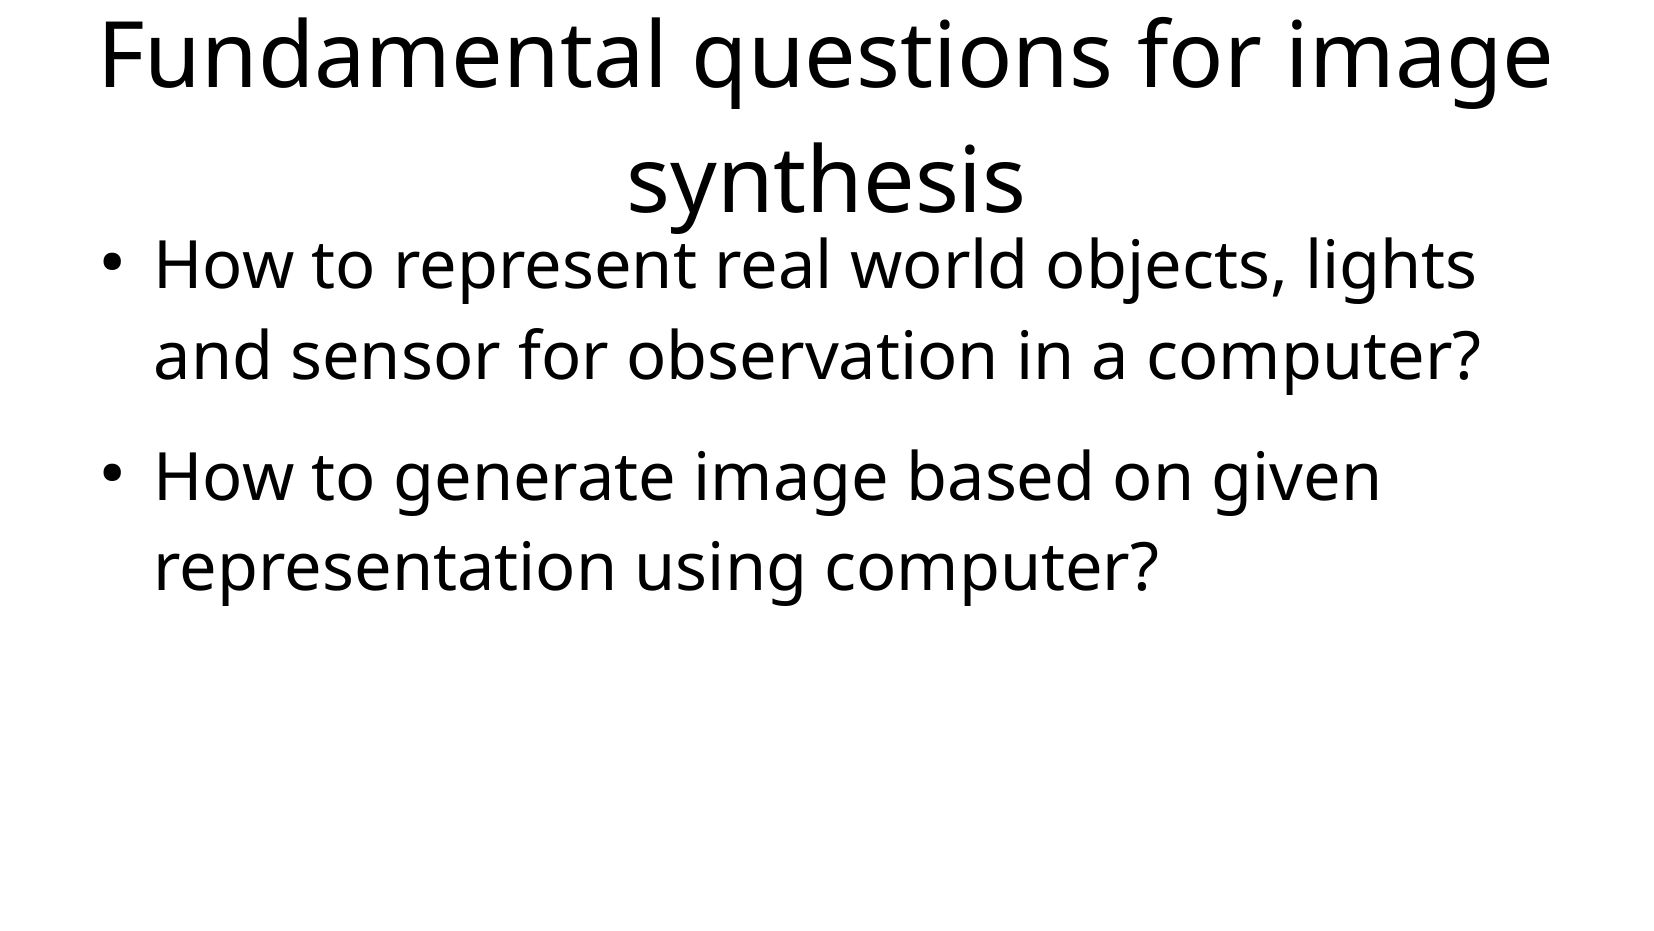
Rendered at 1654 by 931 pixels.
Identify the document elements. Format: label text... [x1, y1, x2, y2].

title Fundamental questions for image synthesis [82, 37, 1571, 193]
list How to represent real world objects, lights and sensor for observation in a computer? How to generate image based on given representation using computer? [82, 217, 1571, 758]
